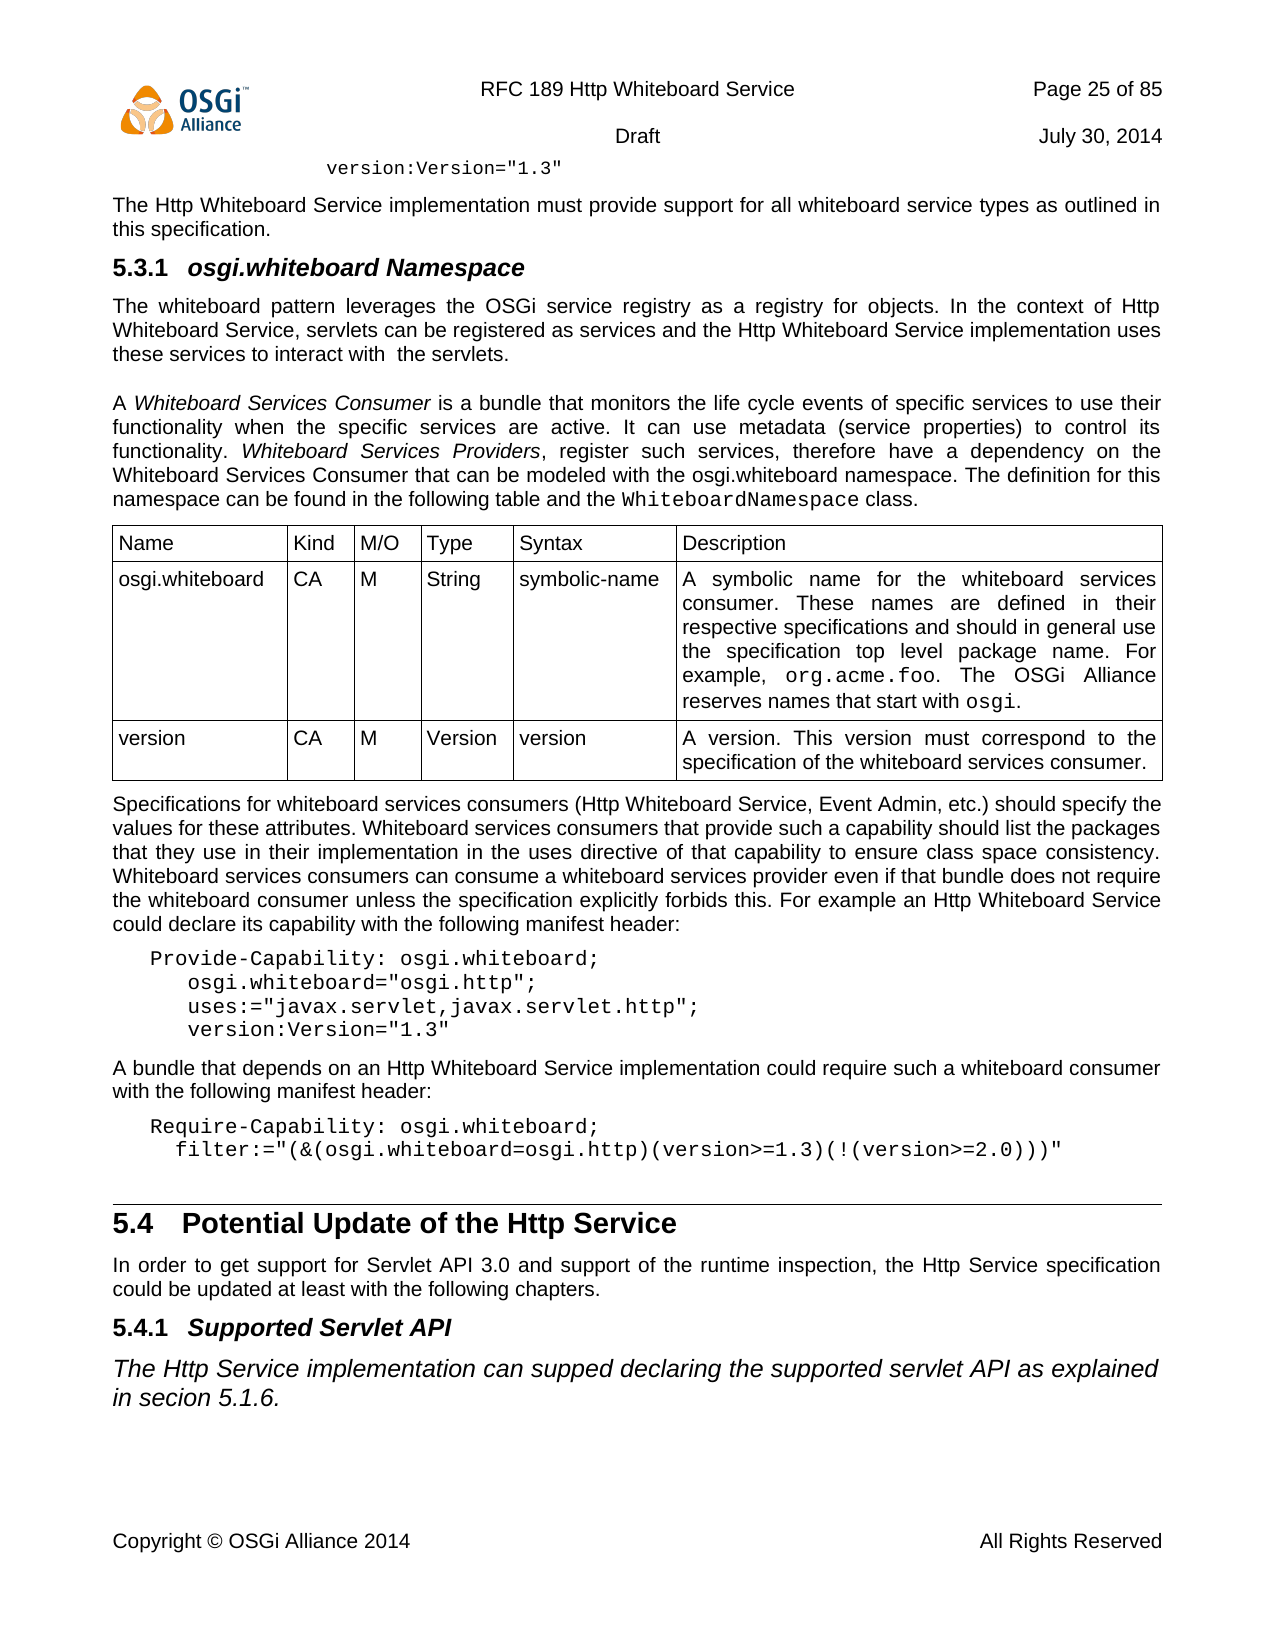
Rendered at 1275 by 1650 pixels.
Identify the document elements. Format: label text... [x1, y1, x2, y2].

table_cell CA [288, 721, 354, 779]
table_cell version [514, 721, 676, 779]
text The Http Service implementation can supped declaring the supported servlet API as explained in secion . [112, 1354, 1162, 1412]
subtitle osgi.whiteboard Namespace [112, 253, 1162, 282]
table_cell A symbolic name for the whiteboard services consumer. These names are defined in their respective specifications and should in general use the specification top level package name. For example, org.acme.foo. The OSGi Alliance reserves names that start with osgi. [677, 562, 1162, 720]
text uses:="javax.servlet,javax.servlet.http"; [112, 996, 1162, 1019]
text Specifications for whiteboard services consumers (Http Whiteboard Service, Event Admin, etc.) should specify the values for these attributes. Whiteboard services consumers that provide such a capability should list the packages that they use in their implementation in the uses directive of that capability to ensure class space consistency. Whiteboard services consumers can consume a whiteboard services provider even if that bundle does not require the whiteboard consumer unless the specification explicitly forbids this. For example an Http Whiteboard Service could declare its capability with the following manifest header: [112, 792, 1162, 936]
text filter:="(&(osgi.whiteboard=osgi.http)(version>=1.3)(!(version>=2.0)))" [112, 1139, 1162, 1163]
text Require-Capability: osgi.whiteboard; [112, 1116, 1162, 1139]
text In order to get support for Servlet API 3.0 and support of the runtime inspection, the Http Service specification could be updated at least with the following chapters. [112, 1253, 1162, 1301]
table_header Syntax [514, 526, 676, 561]
table_cell A version. This version must correspond to the specification of the whiteboard services consumer. [677, 721, 1162, 779]
text osgi.whiteboard="osgi.http"; [112, 972, 1162, 996]
text A bundle that depends on an Http Whiteboard Service implementation could require such a whiteboard consumer with the following manifest header: [112, 1055, 1162, 1103]
table_cell osgi.whiteboard [113, 562, 287, 720]
table_cell symbolic-name [514, 562, 676, 720]
table_header Kind [288, 526, 354, 561]
table_header Type [422, 526, 513, 561]
subtitle Supported Servlet API [112, 1313, 1162, 1342]
text The whiteboard pattern leverages the OSGi service registry as a registry for objects. In the context of Http Whiteboard Service, servlets can be registered as services and the Http Whiteboard Service implementation uses these services to interact with the servlets. [112, 294, 1162, 366]
text A Whiteboard Services Consumer is a bundle that monitors the life cycle events of specific services to use their functionality when the specific services are active. It can use metadata (service properties) to control its functionality. Whiteboard Services Providers, register such services, therefore have a dependency on the Whiteboard Services Consumer that can be modeled with the osgi.whiteboard namespace. The definition for this namespace can be found in the following table and the WhiteboardNamespace class. [112, 391, 1162, 513]
text Provide-Capability: osgi.whiteboard; [112, 948, 1162, 972]
text version:Version="1.3" [247, 159, 1162, 180]
table_cell M [355, 562, 421, 720]
table_cell M [355, 721, 421, 779]
picture [113, 78, 257, 142]
table_cell Version [422, 721, 513, 779]
table_header Description [677, 526, 1162, 561]
text The Http Whiteboard Service implementation must provide support for all whiteboard service types as outlined in this specification. [112, 193, 1162, 241]
table_header Name [113, 526, 287, 561]
subtitle Potential Update of the Http Service [112, 1205, 1162, 1240]
text version:Version="1.3" [112, 1019, 1162, 1043]
table_cell version [113, 721, 287, 779]
table_cell String [422, 562, 513, 720]
table_header M/O [355, 526, 421, 561]
table_cell CA [288, 562, 354, 720]
